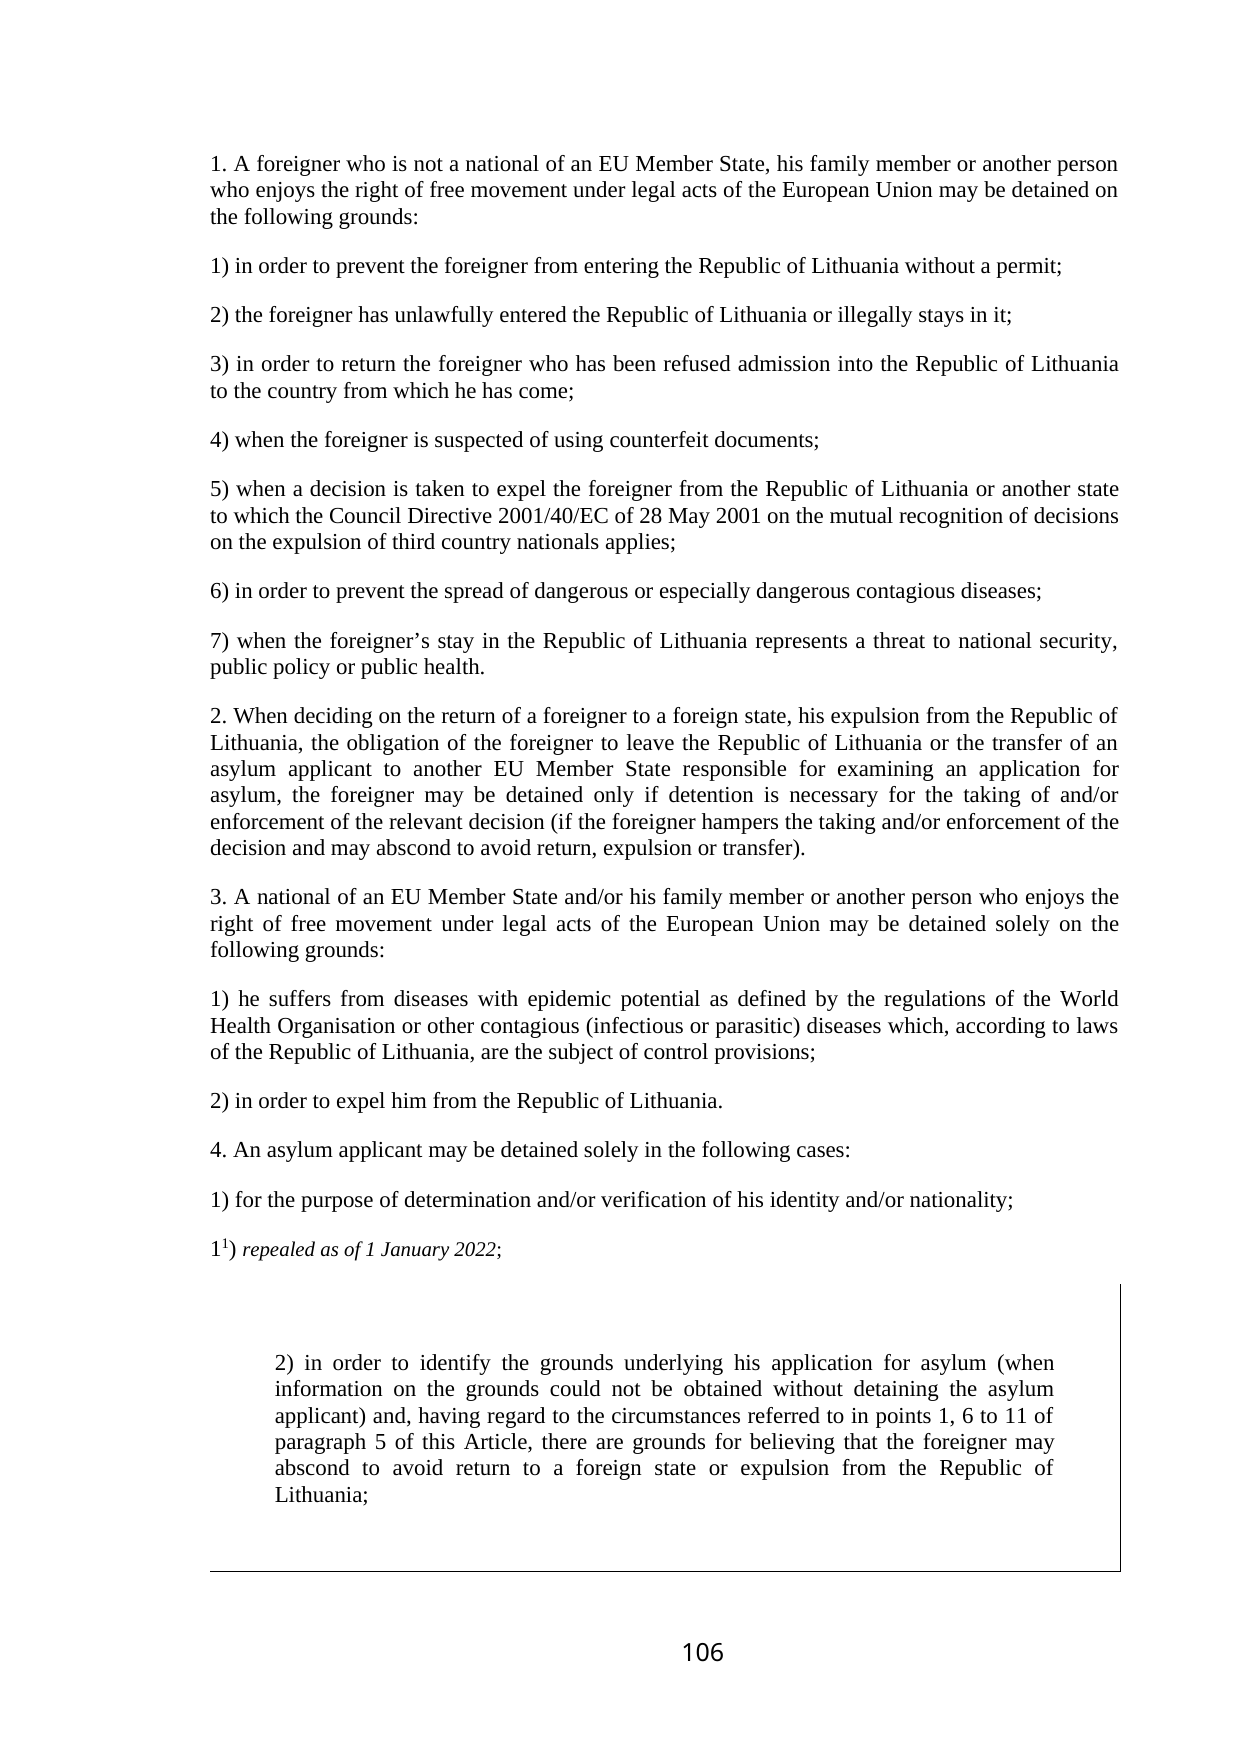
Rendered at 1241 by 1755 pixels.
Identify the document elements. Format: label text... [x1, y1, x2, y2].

text 3. A national of an EU Member State and/or his family member or another person who enjoys the right of free movement under legal acts of the European Union may be detained solely on the following grounds: [210, 883, 1120, 962]
text 4. An asylum applicant may be detained solely in the following cases: [210, 1137, 1120, 1163]
text 1) in order to prevent the foreigner from entering the Republic of Lithuania without a permit; [210, 252, 1120, 278]
text 2. When deciding on the return of a foreigner to a foreign state, his expulsion from the Republic of Lithuania, the obligation of the foreigner to leave the Republic of Lithuania or the transfer of an asylum applicant to another EU Member State responsible for examining an application for asylum, the foreigner may be detained only if detention is necessary for the taking of and/or enforcement of the relevant decision (if the foreigner hampers the taking and/or enforcement of the decision and may abscond to avoid return, expulsion or transfer). [210, 702, 1120, 860]
text 3) in order to return the foreigner who has been refused admission into the Republic of Lithuania to the country from which he has come; [210, 351, 1120, 403]
text 4) when the foreigner is suspected of using counterfeit documents; [210, 426, 1120, 452]
text 6) in order to prevent the spread of dangerous or especially dangerous contagious diseases; [210, 577, 1120, 604]
text 7) when the foreigner’s stay in the Republic of Lithuania represents a threat to national security, public policy or public health. [210, 627, 1120, 679]
text 1) for the purpose of determination and/or verification of his identity and/or nationality; [210, 1186, 1120, 1212]
text 11) repealed as of 1 January 2022; [210, 1235, 1120, 1261]
text 2) in order to identify the grounds underlying his application for asylum (when information on the grounds could not be obtained without detaining the asylum applicant) and, having regard to the circumstances referred to in points 1, 6 to 11 of paragraph 5 of this Article, there are grounds for believing that the foreigner may abscond to avoid return to a foreign state or expulsion from the Republic of Lithuania; [210, 1284, 1120, 1571]
text 1. A foreigner who is not a national of an EU Member State, his family member or another person who enjoys the right of free movement under legal acts of the European Union may be detained on the following grounds: [210, 150, 1120, 229]
text 2) the foreigner has unlawfully entered the Republic of Lithuania or illegally stays in it; [210, 301, 1120, 328]
text 5) when a decision is taken to expel the foreigner from the Republic of Lithuania or another state to which the Council Directive 2001/40/EC of 28 May 2001 on the mutual recognition of decisions on the expulsion of third country nationals applies; [210, 475, 1120, 554]
text 1) he suffers from diseases with epidemic potential as defined by the regulations of the World Health Organisation or other contagious (infectious or parasitic) diseases which, according to laws of the Republic of Lithuania, are the subject of control provisions; [210, 985, 1120, 1064]
text 2) in order to expel him from the Republic of Lithuania. [210, 1087, 1120, 1114]
